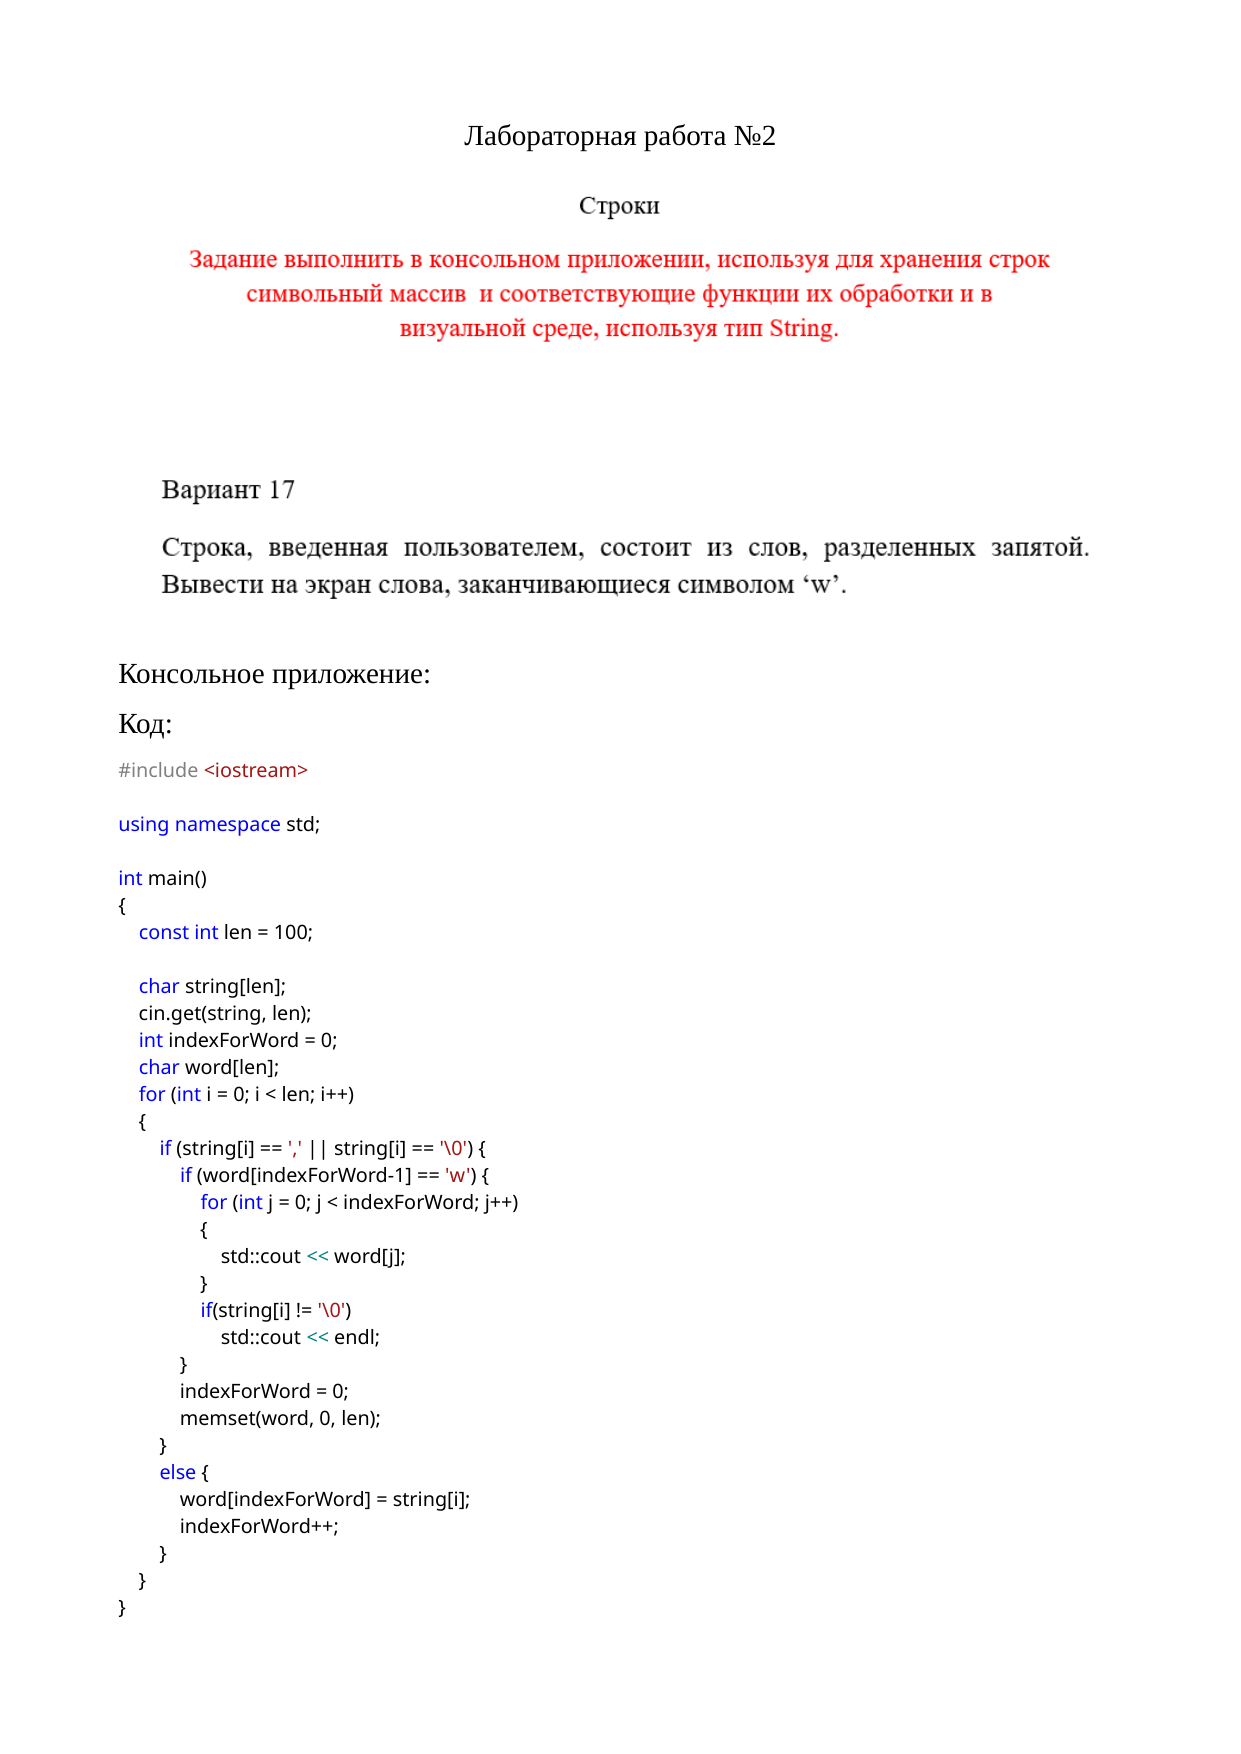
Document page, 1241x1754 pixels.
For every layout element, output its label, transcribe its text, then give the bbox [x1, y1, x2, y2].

text indexForWord = 0; [118, 1377, 1122, 1404]
text } [118, 1566, 1122, 1593]
text #include <iostream> [118, 757, 1122, 784]
text Код: [118, 706, 1122, 740]
text memset(word, 0, len); [118, 1404, 1122, 1431]
text std::cout << word[j]; [118, 1242, 1122, 1269]
text using namespace std; [118, 811, 1122, 838]
text char word[len]; [118, 1053, 1122, 1081]
text } [118, 1269, 1122, 1296]
text char string[len]; [118, 973, 1122, 999]
text if(string[i] != '\0') [118, 1296, 1122, 1323]
text if (string[i] == ',' || string[i] == '\0') { [118, 1134, 1122, 1161]
text } [118, 1431, 1122, 1458]
text int indexForWord = 0; [118, 1027, 1122, 1053]
text cin.get(string, len); [118, 999, 1122, 1027]
text } [118, 1350, 1122, 1377]
picture [118, 168, 1123, 354]
text word[indexForWord] = string[i]; [118, 1485, 1122, 1512]
text if (word[indexForWord-1] == 'w') { [118, 1161, 1122, 1188]
text for (int j = 0; j < indexForWord; j++) [118, 1188, 1122, 1215]
text for (int i = 0; i < len; i++) [118, 1081, 1122, 1107]
text { [118, 892, 1122, 919]
text std::cout << endl; [118, 1323, 1122, 1350]
text Консольное приложение: [118, 623, 1122, 690]
text int main() [118, 865, 1122, 892]
text { [118, 1107, 1122, 1134]
text Лабораторная работа №2 [118, 118, 1122, 152]
text indexForWord++; [118, 1512, 1122, 1539]
text else { [118, 1458, 1122, 1485]
text } [118, 1593, 1122, 1620]
picture [118, 437, 1123, 623]
text { [118, 1215, 1122, 1242]
text } [118, 1539, 1122, 1566]
text const int len = 100; [118, 919, 1122, 946]
